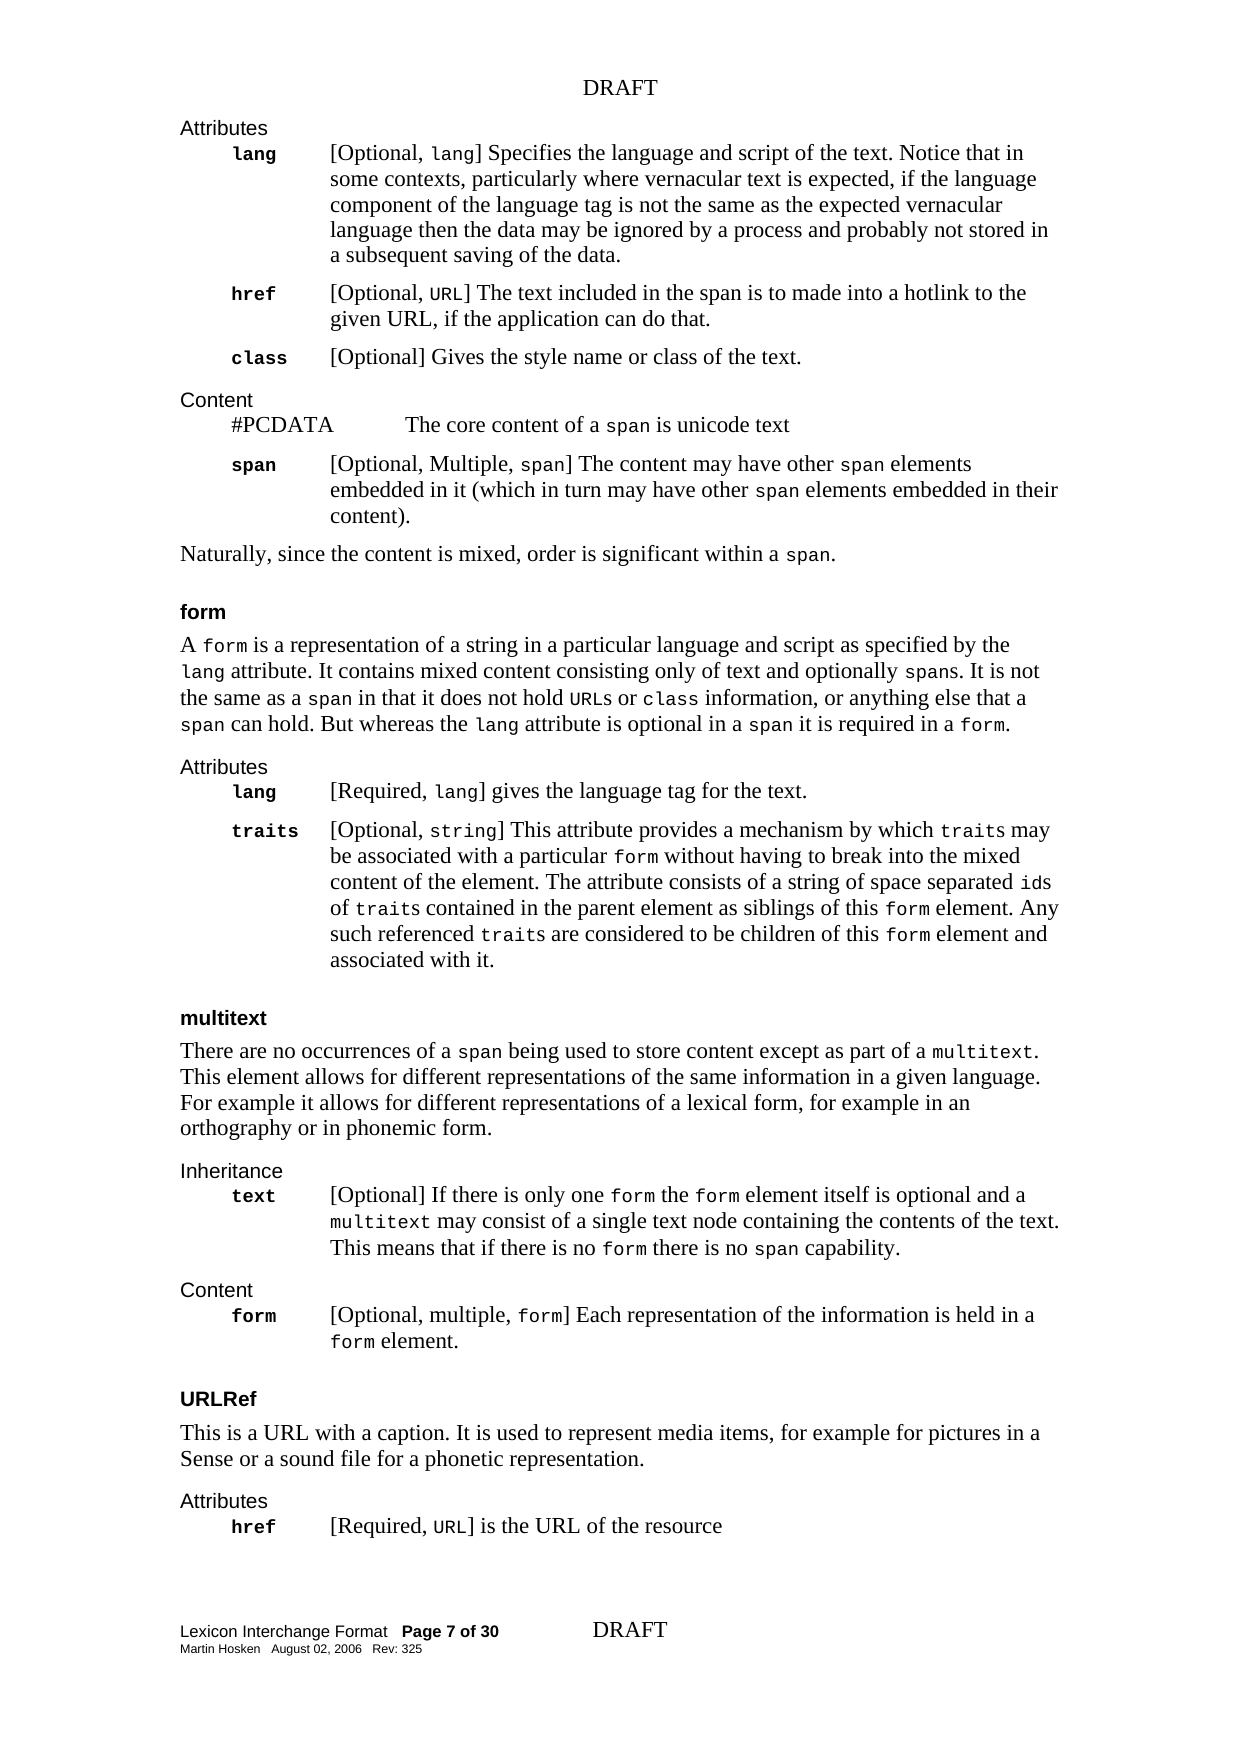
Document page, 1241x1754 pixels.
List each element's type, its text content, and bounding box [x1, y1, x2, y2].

text #PCDATA The core content of a span is unicode text [231, 412, 1061, 438]
subtitle Attributes [180, 755, 1061, 778]
text href [Optional, URL] The text included in the span is to made into a hotlink to the given URL, if the application can do that. [231, 280, 1061, 332]
text lang [Required, lang] gives the language tag for the text. [231, 778, 1061, 804]
subtitle form [180, 600, 1061, 623]
subtitle Inheritance [180, 1159, 1061, 1182]
text href [Required, URL] is the URL of the resource [231, 1513, 1061, 1539]
text This is a URL with a caption. It is used to represent media items, for example for pictures in a Sense or a sound file for a phonetic representation. [180, 1420, 1061, 1471]
subtitle Attributes [180, 1489, 1061, 1513]
text A form is a representation of a string in a particular language and script as specified by the lang attribute. It contains mixed content consisting only of text and optionally spans. It is not the same as a span in that it does not hold URLs or class information, or anything else that a span can hold. But whereas the lang attribute is optional in a span it is required in a form. [180, 632, 1061, 737]
text There are no occurrences of a span being used to store content except as part of a multitext. This element allows for different representations of the same information in a given language. For example it allows for different representations of a lexical form, for example in an orthography or in phonemic form. [180, 1038, 1061, 1141]
subtitle URLRef [180, 1388, 1061, 1411]
subtitle Content [180, 1279, 1061, 1302]
subtitle Attributes [180, 117, 1061, 140]
text form [Optional, multiple, form] Each representation of the information is held in a form element. [231, 1302, 1061, 1354]
text lang [Optional, lang] Specifies the language and script of the text. Notice that in some contexts, particularly where vernacular text is expected, if the language component of the language tag is not the same as the expected vernacular language then the data may be ignored by a process and probably not stored in a subsequent saving of the data. [231, 140, 1061, 268]
text traits [Optional, string] This attribute provides a mechanism by which traits may be associated with a particular form without having to break into the mixed content of the element. The attribute consists of a string of space separated ids of traits contained in the parent element as siblings of this form element. Any such referenced traits are considered to be children of this form element and associated with it. [231, 817, 1061, 973]
text text [Optional] If there is only one form the form element itself is optional and a multitext may consist of a single text node containing the contents of the text. This means that if there is no form there is no span capability. [231, 1182, 1061, 1261]
text class [Optional] Gives the style name or class of the text. [231, 344, 1061, 370]
text span [Optional, Multiple, span] The content may have other span elements embedded in it (which in turn may have other span elements embedded in their content). [231, 451, 1061, 528]
subtitle multitext [180, 1006, 1061, 1029]
text Naturally, since the content is mixed, order is significant within a span. [180, 541, 1061, 567]
subtitle Content [180, 389, 1061, 412]
